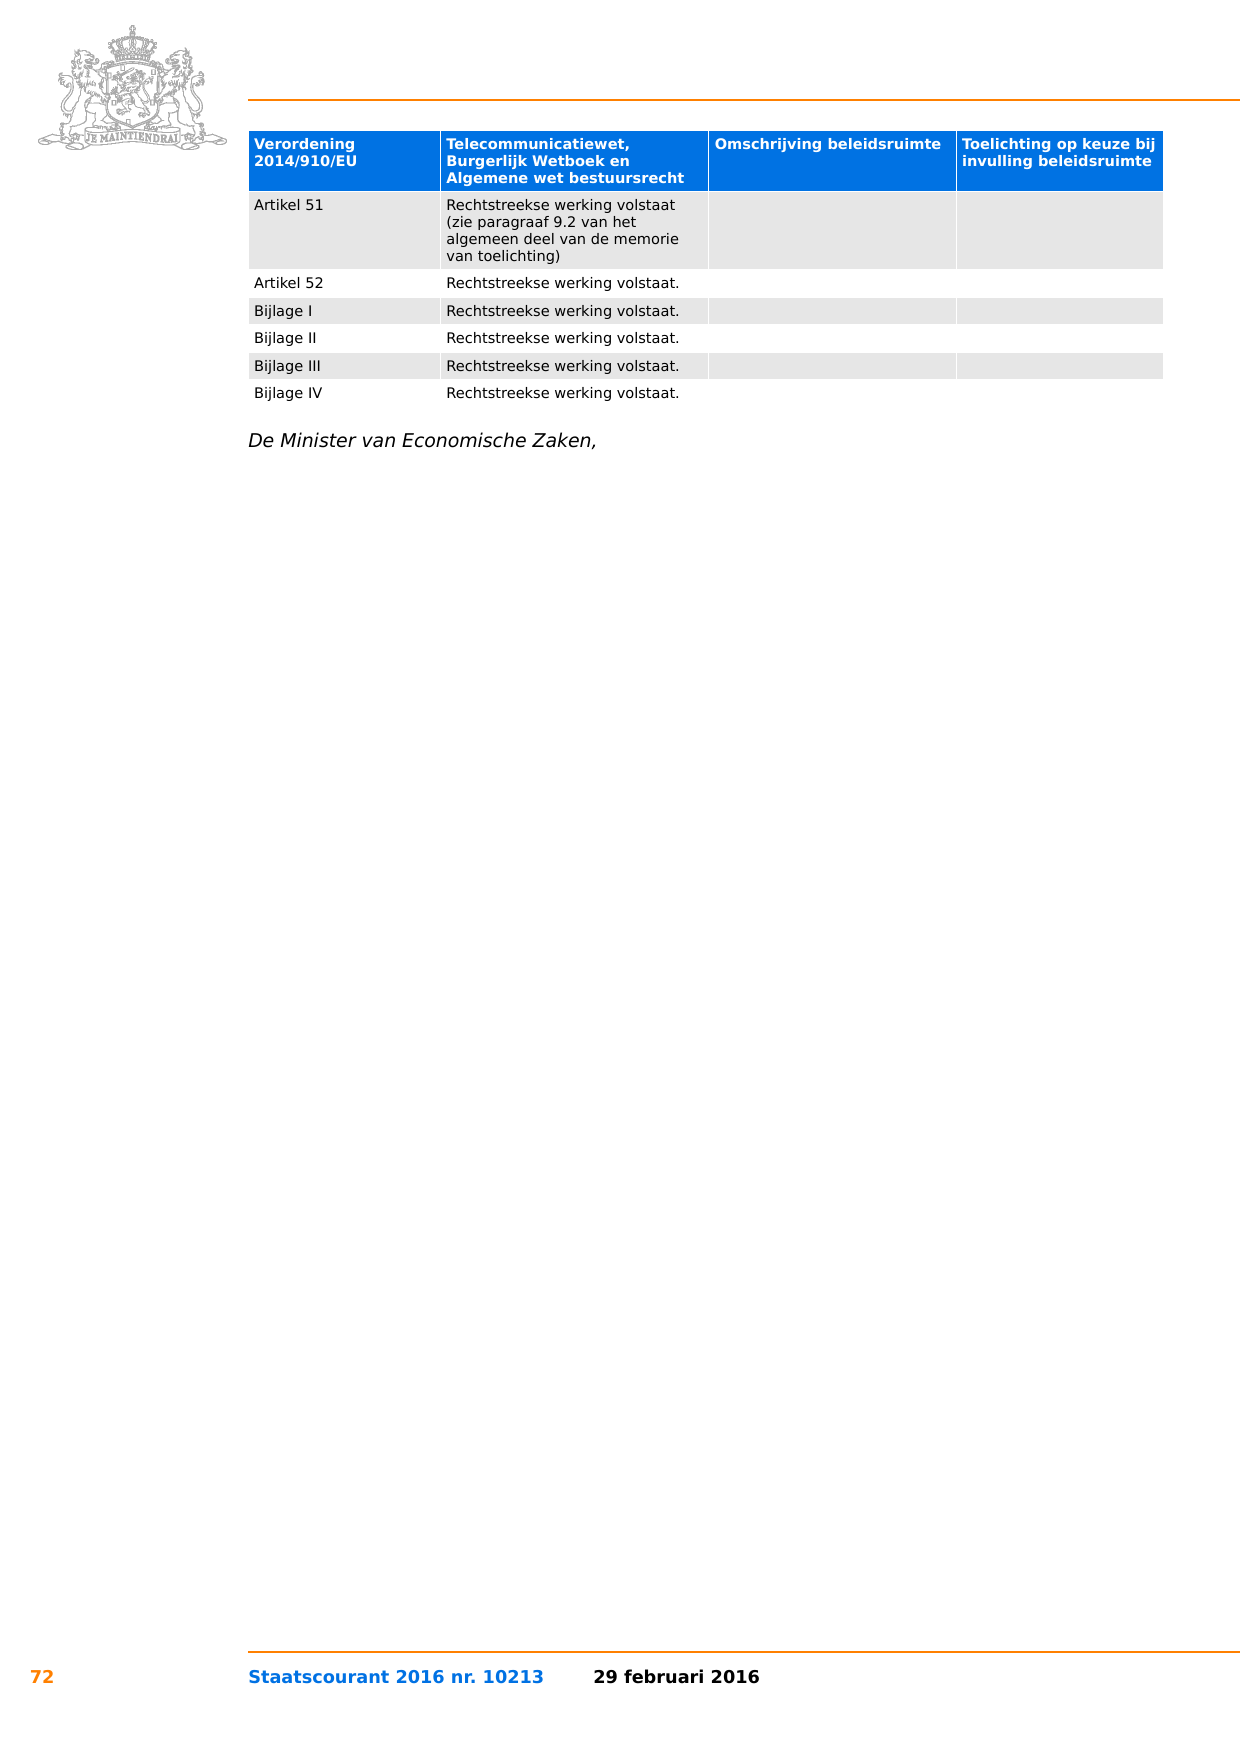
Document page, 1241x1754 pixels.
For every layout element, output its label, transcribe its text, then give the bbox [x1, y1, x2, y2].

table_cell [957, 325, 1163, 352]
table_header Telecommunicatiewet, Burgerlijk Wetboek en Algemene wet bestuursrecht [441, 131, 708, 191]
table_cell [957, 271, 1163, 297]
table_cell [709, 325, 956, 352]
table_cell [709, 298, 956, 324]
table_cell Rechtstreekse werking volstaat. [441, 325, 708, 352]
table_cell Rechtstreekse werking volstaat. [441, 271, 708, 297]
table_cell [957, 192, 1163, 269]
table_cell [957, 298, 1163, 324]
table_header Omschrijving beleidsruimte [709, 131, 956, 191]
table_cell Rechtstreekse werking volstaat (zie paragraaf 9.2 van het algemeen deel van de memorie van toelichting) [441, 192, 708, 269]
table_cell Bijlage IV [249, 380, 440, 407]
table_cell Artikel 52 [249, 271, 440, 297]
table_cell [957, 380, 1163, 407]
text De Minister van Economische Zaken, [248, 429, 1163, 451]
table_header Toelichting op keuze bij invulling beleidsruimte [957, 131, 1163, 191]
table_cell [709, 353, 956, 379]
picture [38, 25, 227, 150]
table_cell Rechtstreekse werking volstaat. [441, 380, 708, 407]
table_cell Rechtstreekse werking volstaat. [441, 298, 708, 324]
table_cell Artikel 51 [249, 192, 440, 269]
table_cell [709, 380, 956, 407]
table_cell Bijlage I [249, 298, 440, 324]
table_cell [709, 271, 956, 297]
table_header Verordening 2014/910/EU [249, 131, 440, 191]
table_cell Bijlage III [249, 353, 440, 379]
table_cell [957, 353, 1163, 379]
table_cell Bijlage II [249, 325, 440, 352]
table_cell Rechtstreekse werking volstaat. [441, 353, 708, 379]
table_cell [709, 192, 956, 269]
